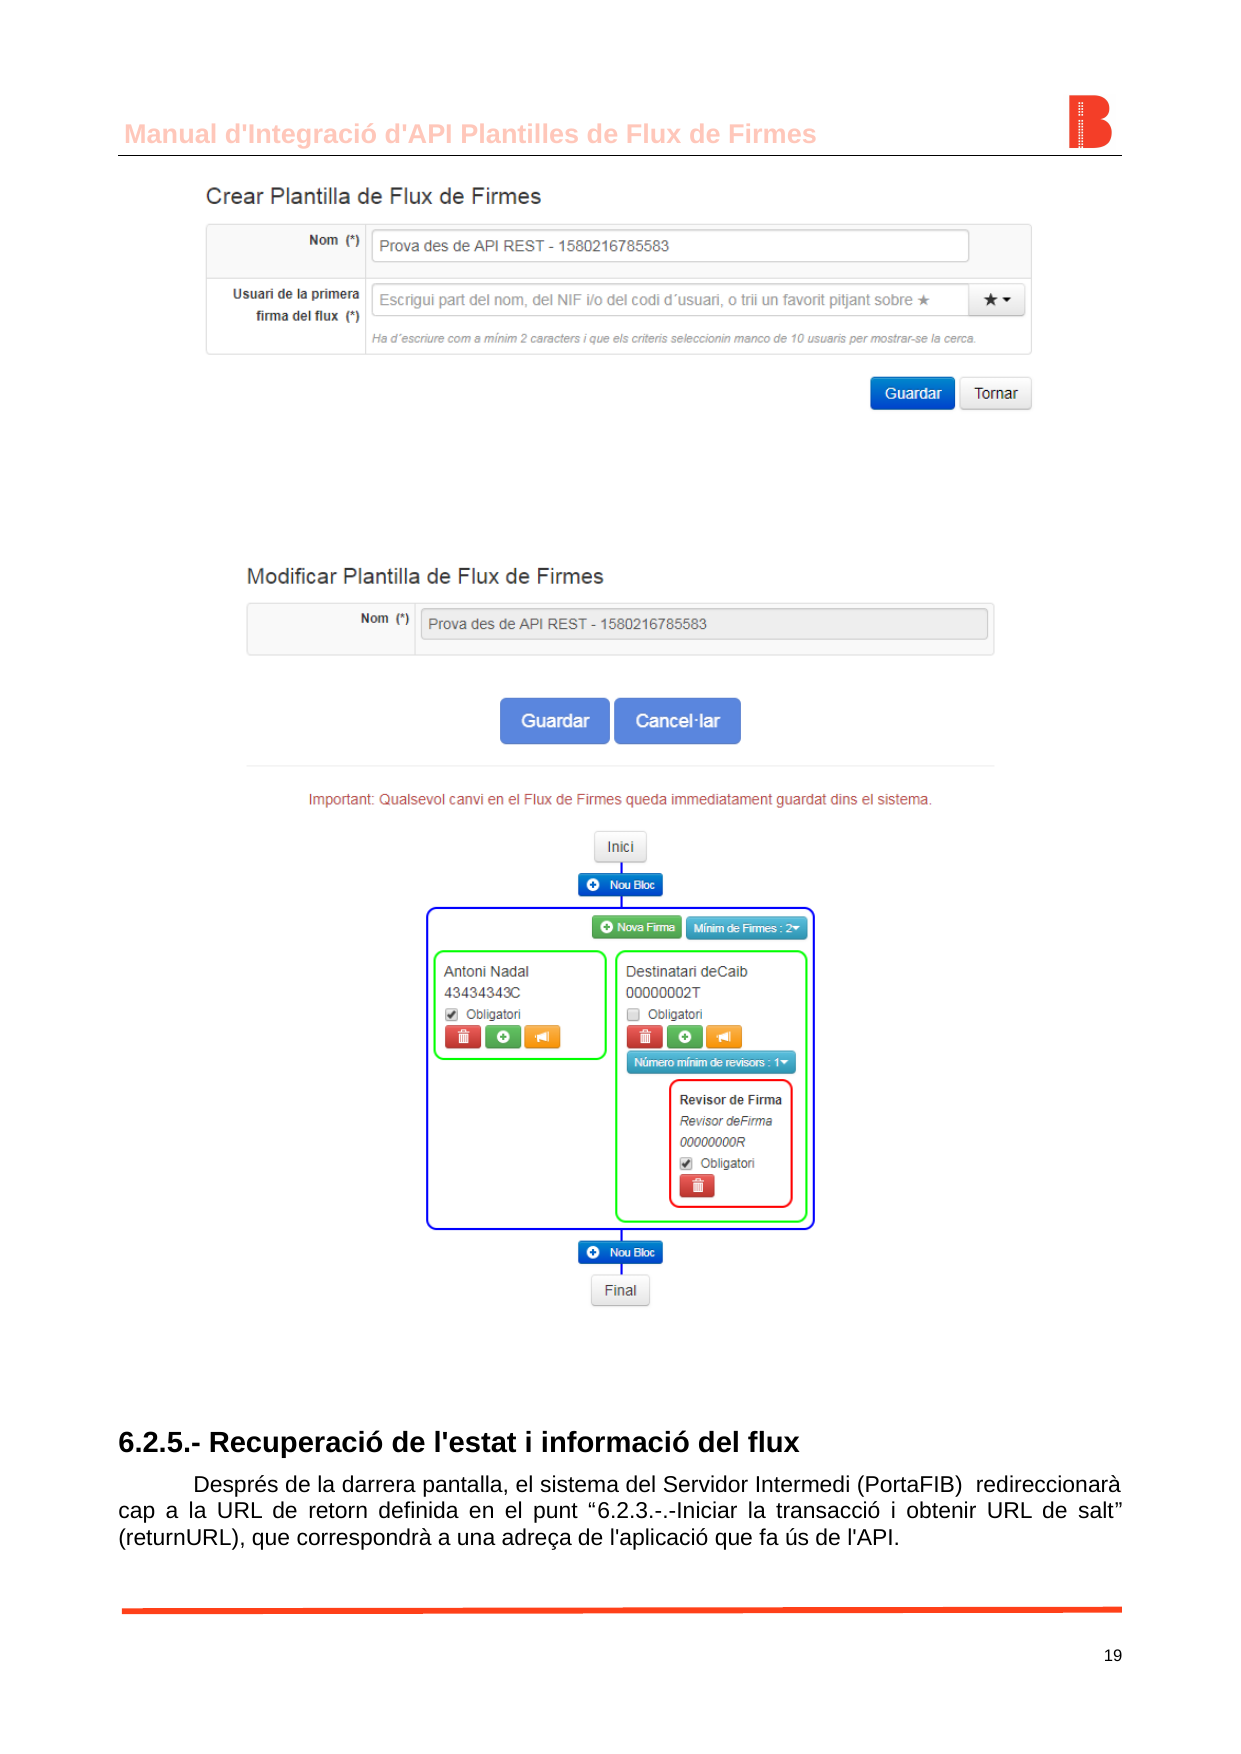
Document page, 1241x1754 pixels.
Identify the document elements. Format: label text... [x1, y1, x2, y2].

text Després de la darrera pantalla, el sistema del Servidor Intermedi (PortaFIB) redireccionarà cap a la URL de retorn definida en el punt “6.2.3.-Iniciar la transacció i obtenir URL de salt” (returnURL), que correspondrà a una adreça de l'aplicació que fa ús de l'API. [118, 1471, 1122, 1550]
picture [1063, 94, 1117, 150]
picture [197, 171, 1043, 423]
picture [236, 551, 1004, 1322]
subtitle Recuperació de l'estat i informació del flux [118, 1425, 1122, 1458]
